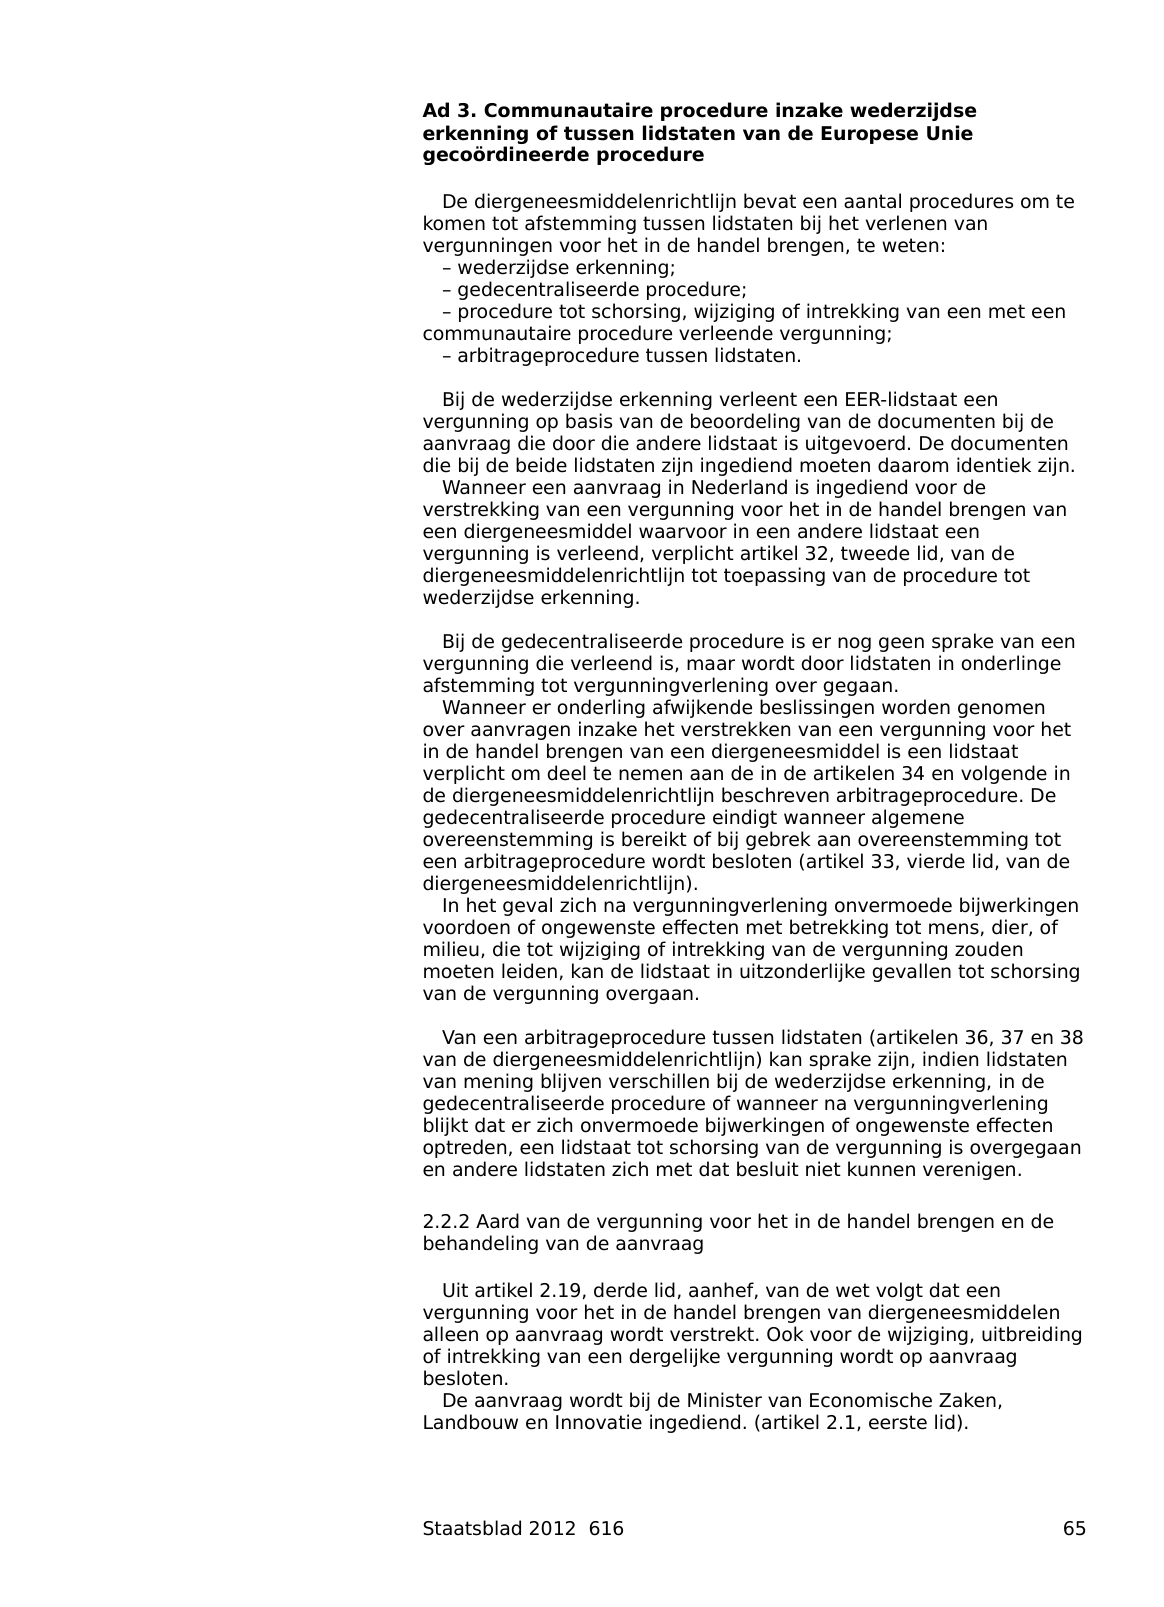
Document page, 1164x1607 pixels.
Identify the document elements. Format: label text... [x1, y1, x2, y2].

text De diergeneesmiddelenrichtlijn bevat een aantal procedures om te komen tot afstemming tussen lidstaten bij het verlenen van vergunningen voor het in de handel brengen, te weten: [422, 191, 1087, 257]
text Wanneer een aanvraag in Nederland is ingediend voor de verstrekking van een vergunning voor het in de handel brengen van een diergeneesmiddel waarvoor in een andere lidstaat een vergunning is verleend, verplicht artikel 32, tweede lid, van de diergeneesmiddelenrichtlijn tot toepassing van de procedure tot wederzijdse erkenning. [422, 477, 1087, 609]
subtitle 2.2.2 Aard van de vergunning voor het in de handel brengen en de behandeling van de aanvraag [422, 1211, 1087, 1255]
text – procedure tot schorsing, wijziging of intrekking van een met een communautaire procedure verleende vergunning; [422, 301, 1087, 345]
text – wederzijdse erkenning; [422, 257, 1087, 279]
text Bij de wederzijdse erkenning verleent een EER-lidstaat een vergunning op basis van de beoordeling van de documenten bij de aanvraag die door die andere lidstaat is uitgevoerd. De documenten die bij de beide lidstaten zijn ingediend moeten daarom identiek zijn. [422, 389, 1087, 477]
subtitle Ad 3. Communautaire procedure inzake wederzijdse erkenning of tussen lidstaten van de Europese Unie gecoördineerde procedure [422, 100, 1087, 166]
text De aanvraag wordt bij de Minister van Economische Zaken, Landbouw en Innovatie ingediend. (artikel 2.1, eerste lid). [422, 1390, 1087, 1434]
text In het geval zich na vergunningverlening onvermoede bijwerkingen voordoen of ongewenste effecten met betrekking tot mens, dier, of milieu, die tot wijziging of intrekking van de vergunning zouden moeten leiden, kan de lidstaat in uitzonderlijke gevallen tot schorsing van de vergunning overgaan. [422, 895, 1087, 1005]
text Uit artikel 2.19, derde lid, aanhef, van de wet volgt dat een vergunning voor het in de handel brengen van diergeneesmiddelen alleen op aanvraag wordt verstrekt. Ook voor de wijziging, uitbreiding of intrekking van een dergelijke vergunning wordt op aanvraag besloten. [422, 1280, 1087, 1390]
text Bij de gedecentraliseerde procedure is er nog geen sprake van een vergunning die verleend is, maar wordt door lidstaten in onderlinge afstemming tot vergunningverlening over gegaan. [422, 631, 1087, 697]
text Van een arbitrageprocedure tussen lidstaten (artikelen 36, 37 en 38 van de diergeneesmiddelenrichtlijn) kan sprake zijn, indien lidstaten van mening blijven verschillen bij de wederzijdse erkenning, in de gedecentraliseerde procedure of wanneer na vergunningverlening blijkt dat er zich onvermoede bijwerkingen of ongewenste effecten optreden, een lidstaat tot schorsing van de vergunning is overgegaan en andere lidstaten zich met dat besluit niet kunnen verenigen. [422, 1027, 1087, 1181]
text Wanneer er onderling afwijkende beslissingen worden genomen over aanvragen inzake het verstrekken van een vergunning voor het in de handel brengen van een diergeneesmiddel is een lidstaat verplicht om deel te nemen aan de in de artikelen 34 en volgende in de diergeneesmiddelenrichtlijn beschreven arbitrageprocedure. De gedecentraliseerde procedure eindigt wanneer algemene overeenstemming is bereikt of bij gebrek aan overeenstemming tot een arbitrageprocedure wordt besloten (artikel 33, vierde lid, van de diergeneesmiddelenrichtlijn). [422, 697, 1087, 895]
text – arbitrageprocedure tussen lidstaten. [422, 345, 1087, 367]
text – gedecentraliseerde procedure; [422, 279, 1087, 301]
